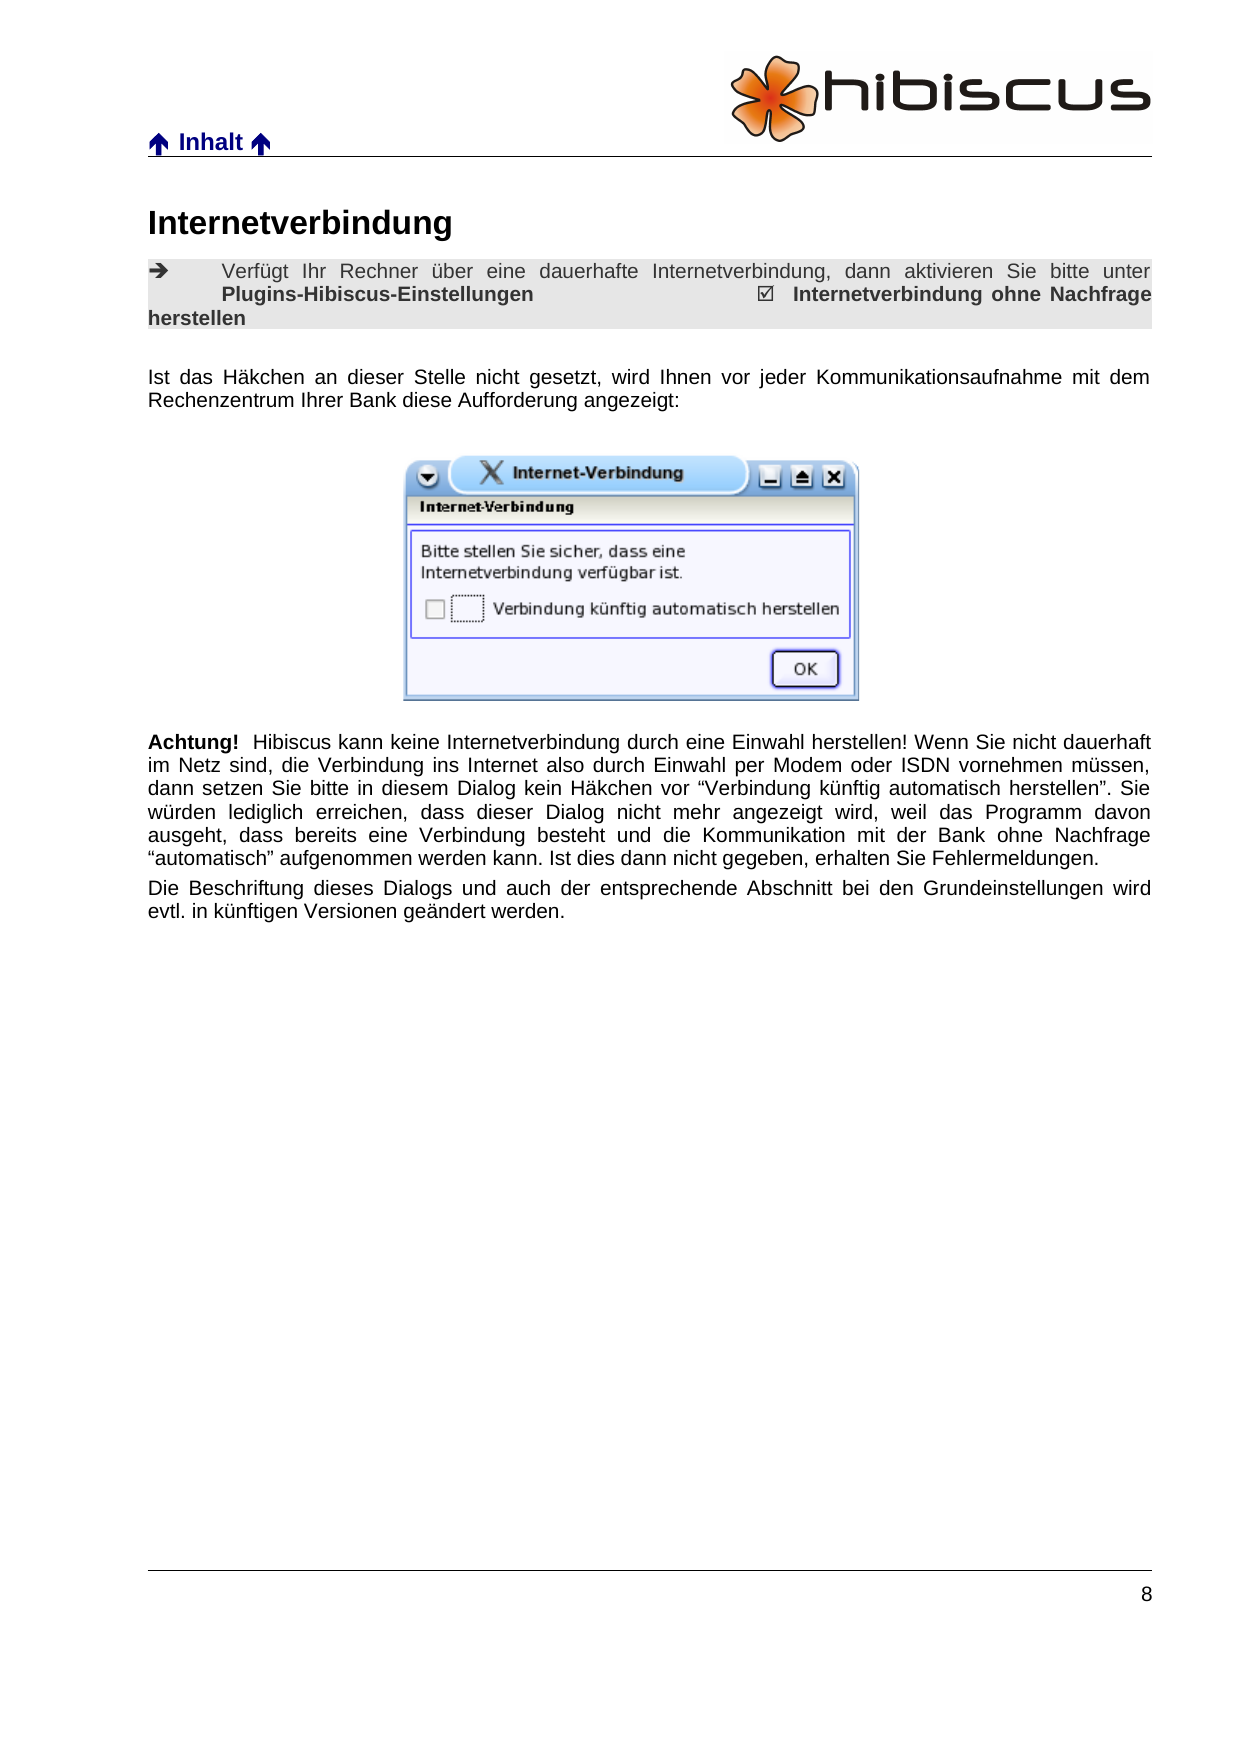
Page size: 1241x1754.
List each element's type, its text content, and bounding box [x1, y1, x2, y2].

text Ist das Häkchen an dieser Stelle nicht gesetzt, wird Ihnen vor jeder Kommunikationsaufnahme mit dem Rechenzentrum Ihrer Bank diese Aufforderung angezeigt: [148, 366, 1152, 412]
text Achtung! Hibiscus kann keine Internetverbindung durch eine Einwahl herstellen! Wenn Sie nicht dauerhaft im Netz sind, die Verbindung ins Internet also durch Einwahl per Modem oder ISDN vornehmen müssen, dann setzen Sie bitte in diesem Dialog kein Häkchen vor “Verbindung künftig automatisch herstellen”. Sie würden lediglich erreichen, dass dieser Dialog nicht mehr angezeigt wird, weil das Programm davon ausgeht, dass bereits eine Verbindung besteht und die Kommunikation mit der Bank ohne Nachfrage “automatisch” aufgenommen werden kann. Ist dies dann nicht gegeben, erhalten Sie Fehlermeldungen. [148, 731, 1152, 870]
picture [723, 51, 1153, 144]
subtitle Internetverbindung [148, 204, 1152, 242]
text Die Beschriftung dieses Dialogs und auch der entsprechende Abschnitt bei den Grundeinstellungen wird evtl. in künftigen Versionen geändert werden. [148, 876, 1152, 923]
text  Verfügt Ihr Rechner über eine dauerhafte Internetverbindung, dann aktivieren Sie bitte unter Plugins-Hibiscus-Einstellungen  Internetverbindung ohne Nachfrage herstellen [148, 259, 1152, 329]
picture [403, 453, 860, 701]
